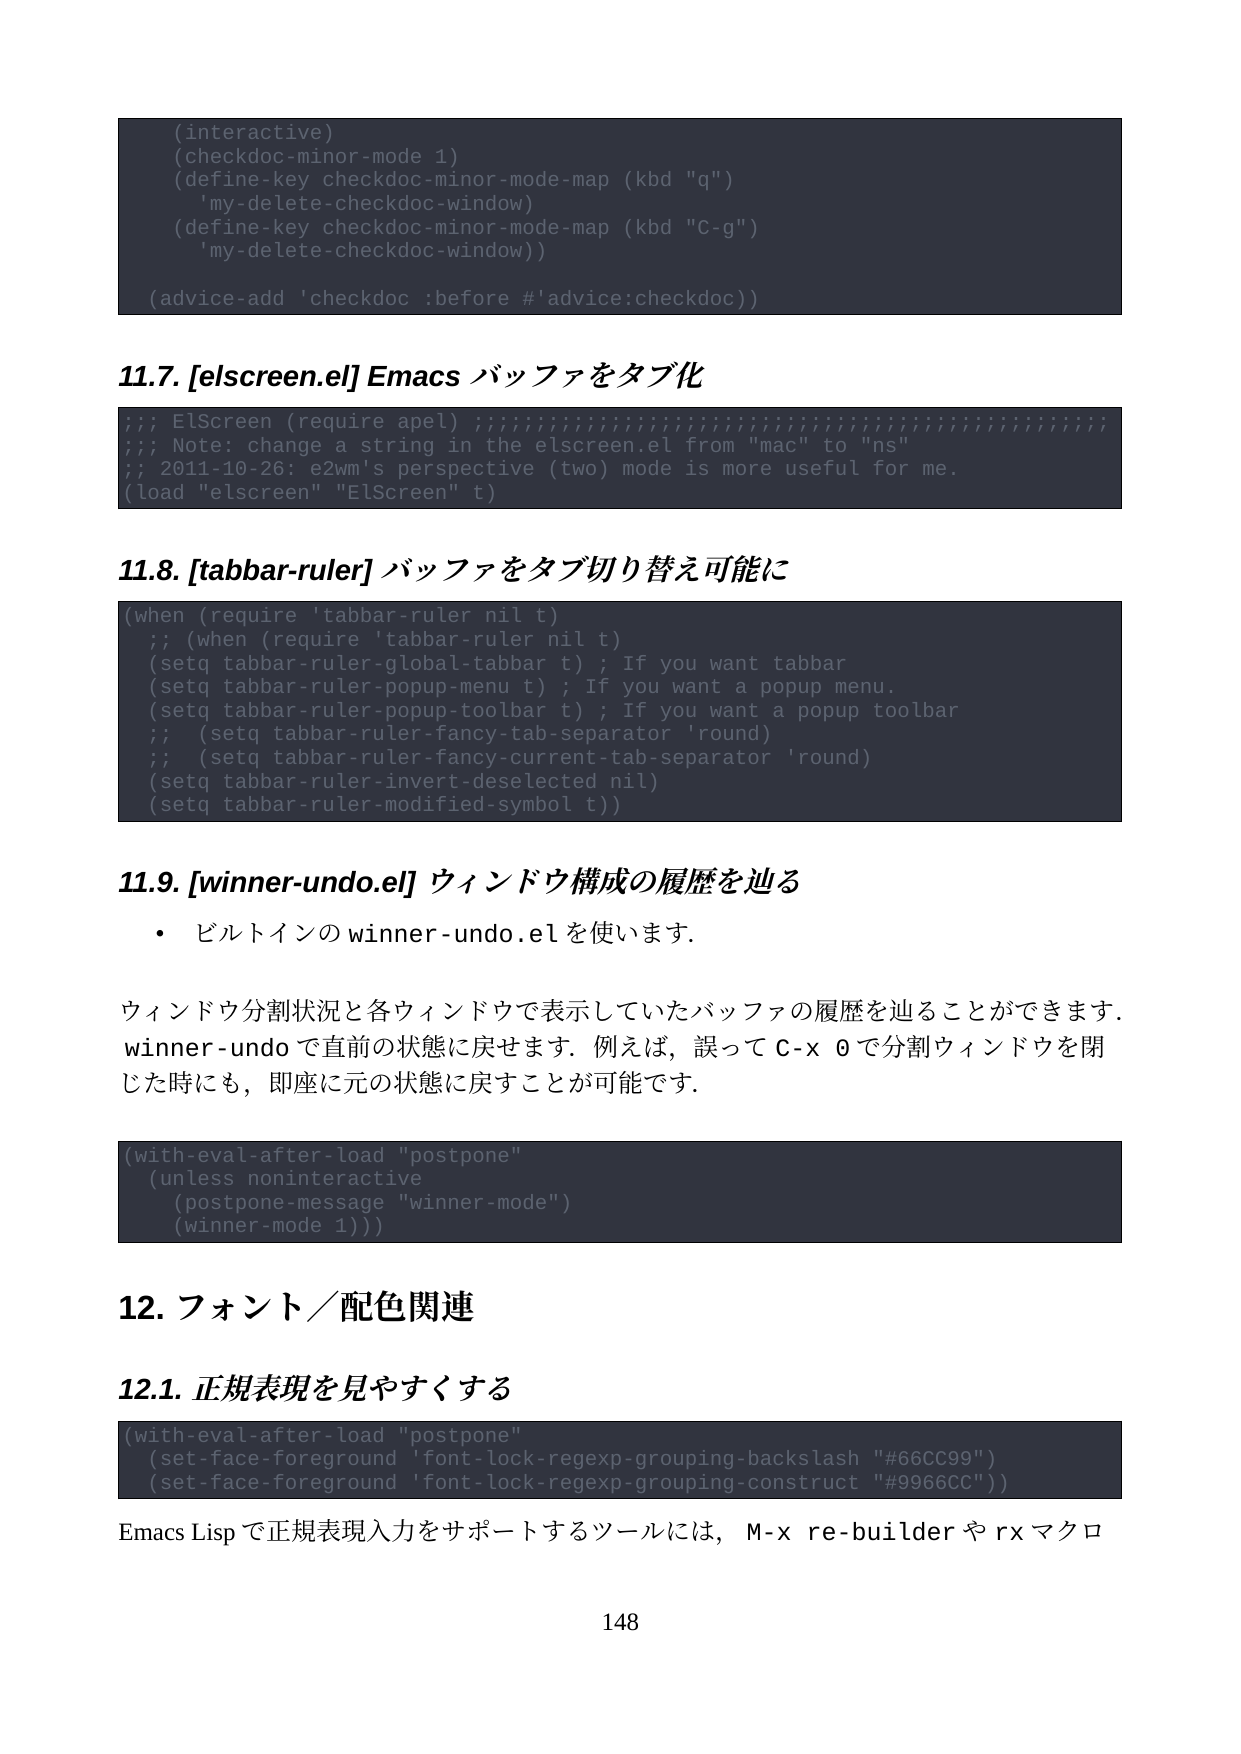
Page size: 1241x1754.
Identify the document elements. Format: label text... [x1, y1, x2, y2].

text (with-eval-after-load "postpone" [119, 1142, 1121, 1164]
text (define-key checkdoc-minor-mode-map (kbd "q") [119, 165, 1121, 189]
text (unless noninteractive [119, 1164, 1121, 1188]
text ;; (setq tabbar-ruler-fancy-tab-separator 'round) [119, 719, 1121, 743]
text (with-eval-after-load "postpone" [119, 1422, 1121, 1444]
text (setq tabbar-ruler-popup-menu t) ; If you want a popup menu. [119, 672, 1121, 696]
text (postpone-message "winner-mode") [119, 1188, 1121, 1212]
subtitle [elscreen.el] Emacs バッファをタブ化 [118, 353, 1122, 394]
text Emacs Lisp で正規表現入力をサポートするツールには， M-x re-builder や rx マクロ [118, 1512, 1122, 1548]
text (checkdoc-minor-mode 1) [119, 142, 1121, 165]
text (setq tabbar-ruler-popup-toolbar t) ; If you want a popup toolbar [119, 696, 1121, 719]
text (when (require 'tabbar-ruler nil t) [119, 602, 1121, 625]
text ;;; ElScreen (require apel) ;;;;;;;;;;;;;;;;;;;;;;;;;;;;;;;;;;;;;;;;;;;;;;;;;;; [119, 408, 1121, 431]
text ;;; Note: change a string in the elscreen.el from "mac" to "ns" [119, 431, 1121, 454]
text (load "elscreen" "ElScreen" t) [119, 478, 1121, 508]
text ;; (when (require 'tabbar-ruler nil t) [119, 625, 1121, 648]
text (define-key checkdoc-minor-mode-map (kbd "C-g") [119, 213, 1121, 236]
text ;; 2011-10-26: e2wm's perspective (two) mode is more useful for me. [119, 454, 1121, 478]
text 'my-delete-checkdoc-window) [119, 189, 1121, 213]
text (interactive) [119, 119, 1121, 142]
subtitle [tabbar-ruler] バッファをタブ切り替え可能に [118, 547, 1122, 589]
text (set-face-foreground 'font-lock-regexp-grouping-construct "#9966CC")) [119, 1468, 1121, 1498]
text (advice-add 'checkdoc :before #'advice:checkdoc)) [119, 284, 1121, 314]
text ;; (setq tabbar-ruler-fancy-current-tab-separator 'round) [119, 743, 1121, 767]
subtitle フォント／配色関連 [118, 1281, 1122, 1329]
text (winner-mode 1))) [119, 1212, 1121, 1242]
text (setq tabbar-ruler-modified-symbol t)) [119, 790, 1121, 821]
text (setq tabbar-ruler-invert-deselected nil) [119, 767, 1121, 790]
text (set-face-foreground 'font-lock-regexp-grouping-backslash "#66CC99") [119, 1444, 1121, 1468]
text 'my-delete-checkdoc-window)) [119, 236, 1121, 260]
subtitle 正規表現を見やすくする [118, 1366, 1122, 1408]
text ウィンドウ分割状況と各ウィンドウで表示していたバッファの履歴を辿ることができます． winner-undo で直前の状態に戻せます．例えば，誤って C-x 0 で分割ウィンドウを閉じた時にも，即座に元の状態に戻すことが可能です． [118, 991, 1122, 1128]
subtitle [winner-undo.el] ウィンドウ構成の履歴を辿る [118, 859, 1122, 901]
text (setq tabbar-ruler-global-tabbar t) ; If you want tabbar [119, 648, 1121, 672]
list ビルトインの winner-undo.el を使います． [156, 914, 1122, 979]
